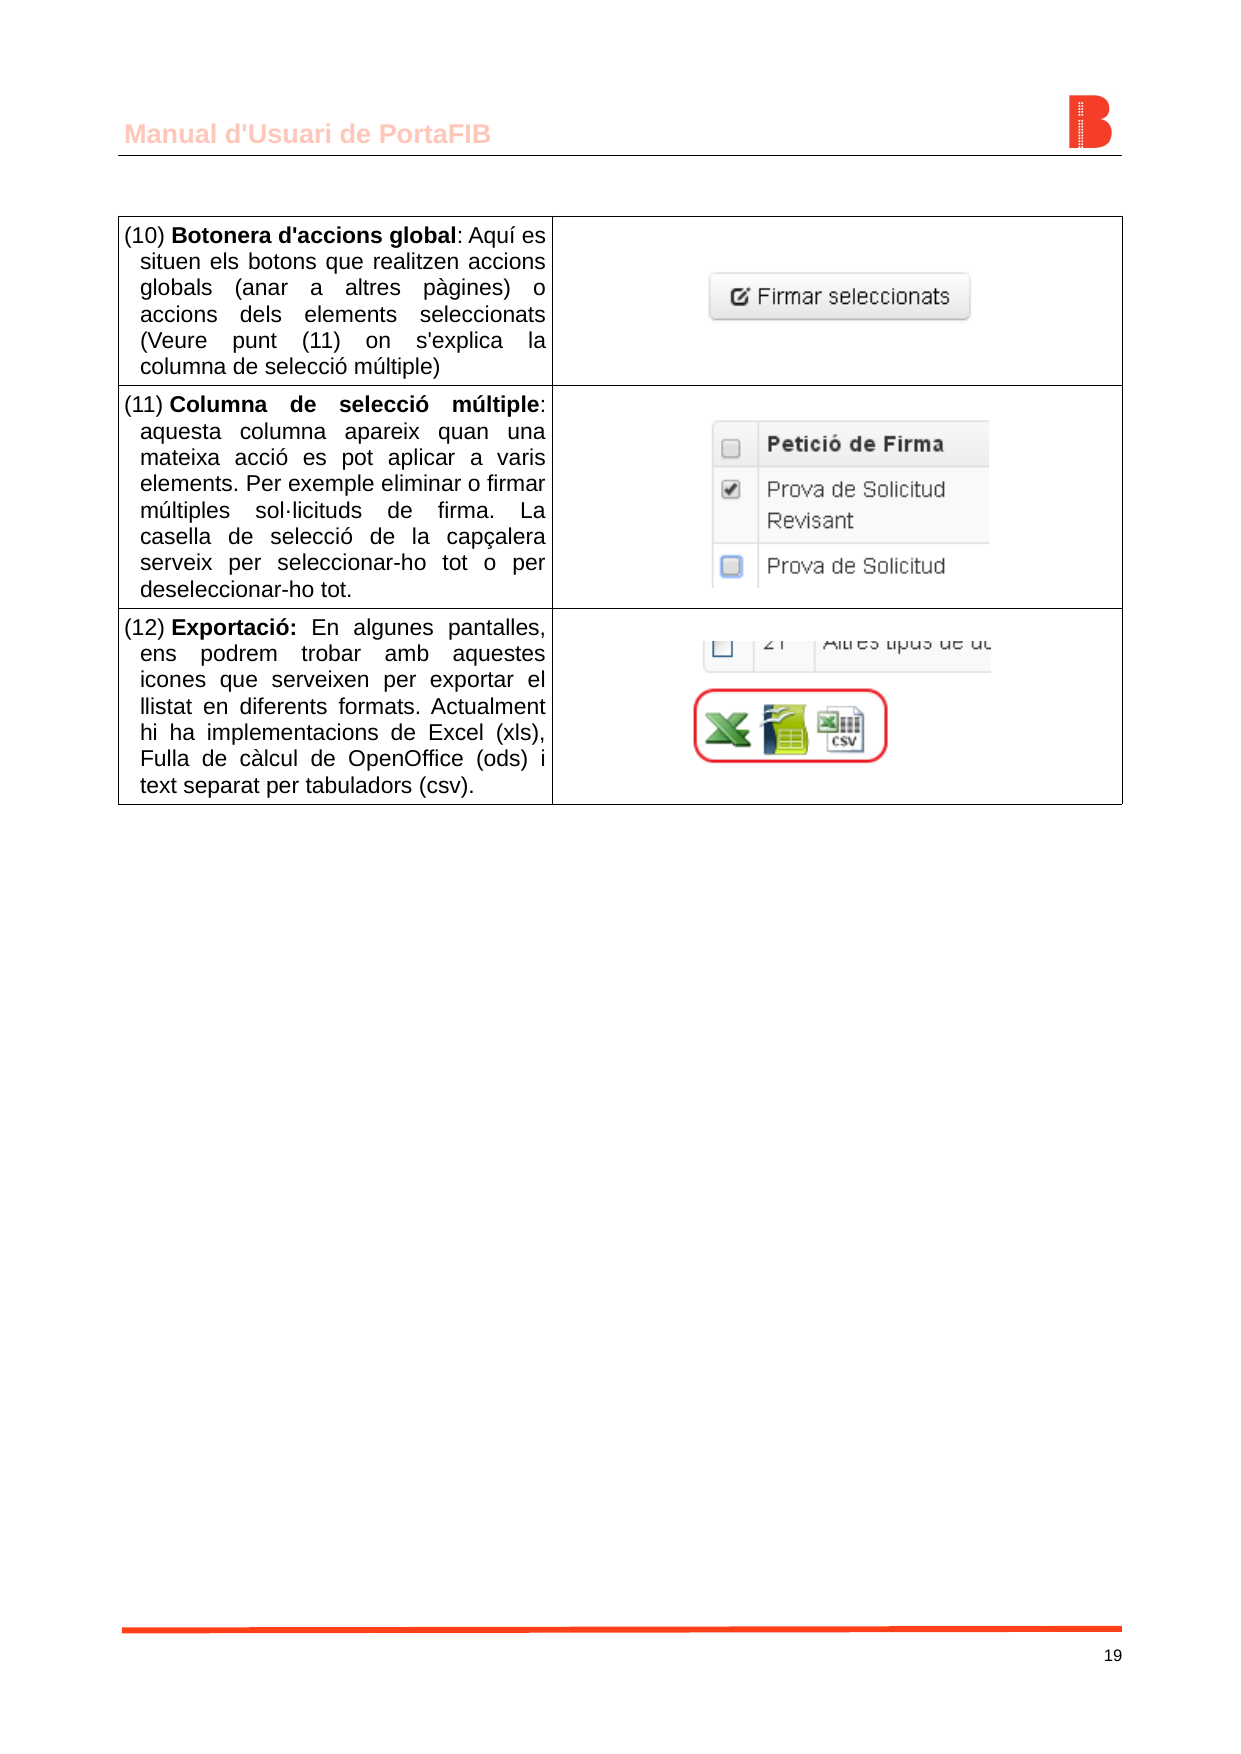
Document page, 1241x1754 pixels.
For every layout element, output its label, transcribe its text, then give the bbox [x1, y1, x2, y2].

table_cell Exportació: En algunes pantalles, ens podrem trobar amb aquestes icones que serveixen per exportar el llistat en diferents formats. Actualment hi ha implementacions de Excel (xls), Fulla de càlcul de OpenOffice (ods) i text separat per tabuladors (csv). [119, 609, 552, 804]
table_cell [553, 609, 1122, 804]
picture [692, 263, 982, 338]
table_cell Columna de selecció múltiple: aquesta columna apareix quan una mateixa acció es pot aplicar a varis elements. Per exemple eliminar o firmar múltiples sol·licituds de firma. La casella de selecció de la capçalera serveix per seleccionar-ho tot o per deseleccionar-ho tot. [119, 386, 552, 608]
picture [1063, 94, 1117, 150]
table_cell [553, 386, 1122, 608]
picture [683, 641, 991, 771]
picture [684, 405, 990, 588]
table_cell Botonera d'accions global: Aquí es situen els botons que realitzen accions globals (anar a altres pàgines) o accions dels elements seleccionats (Veure punt (11) on s'explica la columna de selecció múltiple) [119, 217, 552, 385]
table_cell [553, 217, 1122, 385]
